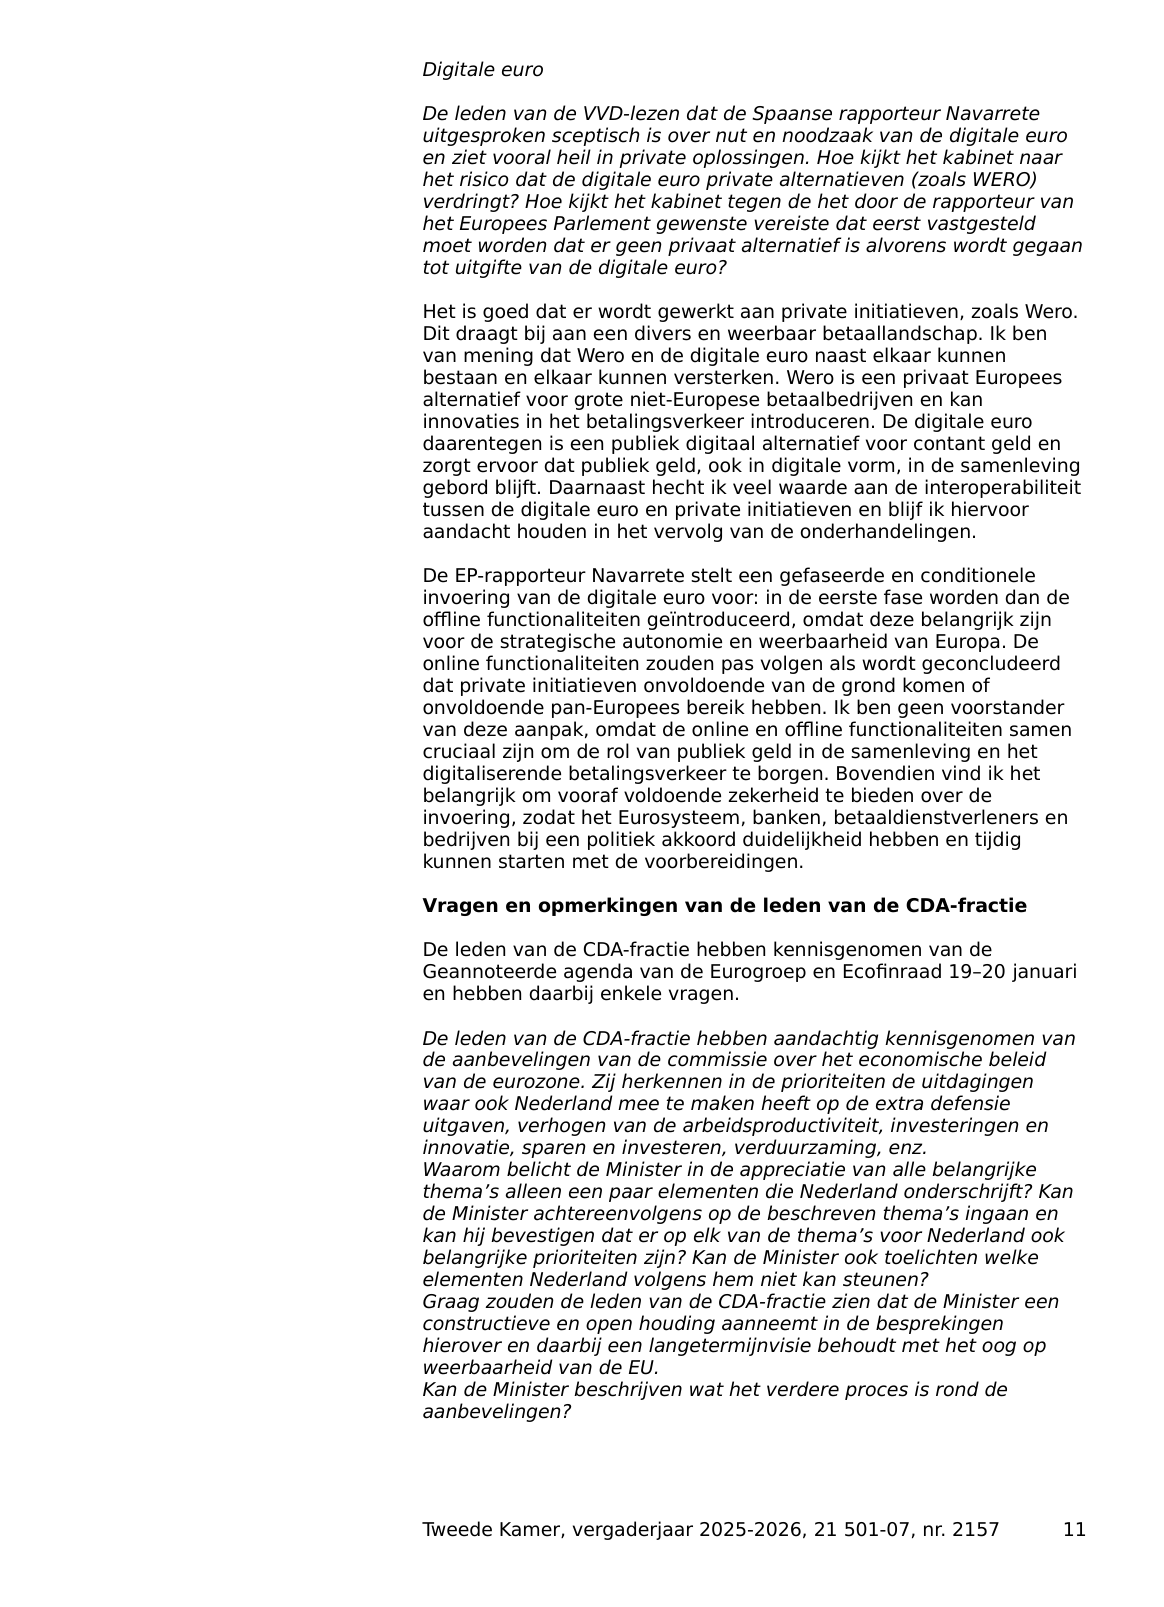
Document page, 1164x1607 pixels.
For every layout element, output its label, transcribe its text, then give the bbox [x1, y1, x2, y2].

text Het is goed dat er wordt gewerkt aan private initiatieven, zoals Wero. Dit draagt bij aan een divers en weerbaar betaallandschap. Ik ben van mening dat Wero en de digitale euro naast elkaar kunnen bestaan en elkaar kunnen versterken. Wero is een privaat Europees alternatief voor grote niet-Europese betaalbedrijven en kan innovaties in het betalingsverkeer introduceren. De digitale euro daarentegen is een publiek digitaal alternatief voor contant geld en zorgt ervoor dat publiek geld, ook in digitale vorm, in de samenleving gebord blijft. Daarnaast hecht ik veel waarde aan de interoperabiliteit tussen de digitale euro en private initiatieven en blijf ik hiervoor aandacht houden in het vervolg van de onderhandelingen. [422, 301, 1087, 543]
subtitle Digitale euro [422, 59, 1087, 81]
text Graag zouden de leden van de CDA-fractie zien dat de Minister een constructieve en open houding aanneemt in de besprekingen hierover en daarbij een langetermijnvisie behoudt met het oog op weerbaarheid van de EU. [422, 1291, 1087, 1379]
text De leden van de VVD-lezen dat de Spaanse rapporteur Navarrete uitgesproken sceptisch is over nut en noodzaak van de digitale euro en ziet vooral heil in private oplossingen. Hoe kijkt het kabinet naar het risico dat de digitale euro private alternatieven (zoals WERO) verdringt? Hoe kijkt het kabinet tegen de het door de rapporteur van het Europees Parlement gewenste vereiste dat eerst vastgesteld moet worden dat er geen privaat alternatief is alvorens wordt gegaan tot uitgifte van de digitale euro? [422, 103, 1087, 279]
subtitle Vragen en opmerkingen van de leden van de CDA-fractie [422, 895, 1087, 917]
text Waarom belicht de Minister in de appreciatie van alle belangrijke thema’s alleen een paar elementen die Nederland onderschrijft? Kan de Minister achtereenvolgens op de beschreven thema’s ingaan en kan hij bevestigen dat er op elk van de thema’s voor Nederland ook belangrijke prioriteiten zijn? Kan de Minister ook toelichten welke elementen Nederland volgens hem niet kan steunen? [422, 1159, 1087, 1291]
text De leden van de CDA-fractie hebben aandachtig kennisgenomen van de aanbevelingen van de commissie over het economische beleid van de eurozone. Zij herkennen in de prioriteiten de uitdagingen waar ook Nederland mee te maken heeft op de extra defensie uitgaven, verhogen van de arbeidsproductiviteit, investeringen en innovatie, sparen en investeren, verduurzaming, enz. [422, 1027, 1087, 1159]
text De leden van de CDA-fractie hebben kennisgenomen van de Geannoteerde agenda van de Eurogroep en Ecofinraad 19–20 januari en hebben daarbij enkele vragen. [422, 939, 1087, 1005]
text De EP-rapporteur Navarrete stelt een gefaseerde en conditionele invoering van de digitale euro voor: in de eerste fase worden dan de offline functionaliteiten geïntroduceerd, omdat deze belangrijk zijn voor de strategische autonomie en weerbaarheid van Europa. De online functionaliteiten zouden pas volgen als wordt geconcludeerd dat private initiatieven onvoldoende van de grond komen of onvoldoende pan-Europees bereik hebben. Ik ben geen voorstander van deze aanpak, omdat de online en offline functionaliteiten samen cruciaal zijn om de rol van publiek geld in de samenleving en het digitaliserende betalingsverkeer te borgen. Bovendien vind ik het belangrijk om vooraf voldoende zekerheid te bieden over de invoering, zodat het Eurosysteem, banken, betaaldienstverleners en bedrijven bij een politiek akkoord duidelijkheid hebben en tijdig kunnen starten met de voorbereidingen. [422, 565, 1087, 873]
text Kan de Minister beschrijven wat het verdere proces is rond de aanbevelingen? [422, 1379, 1087, 1423]
